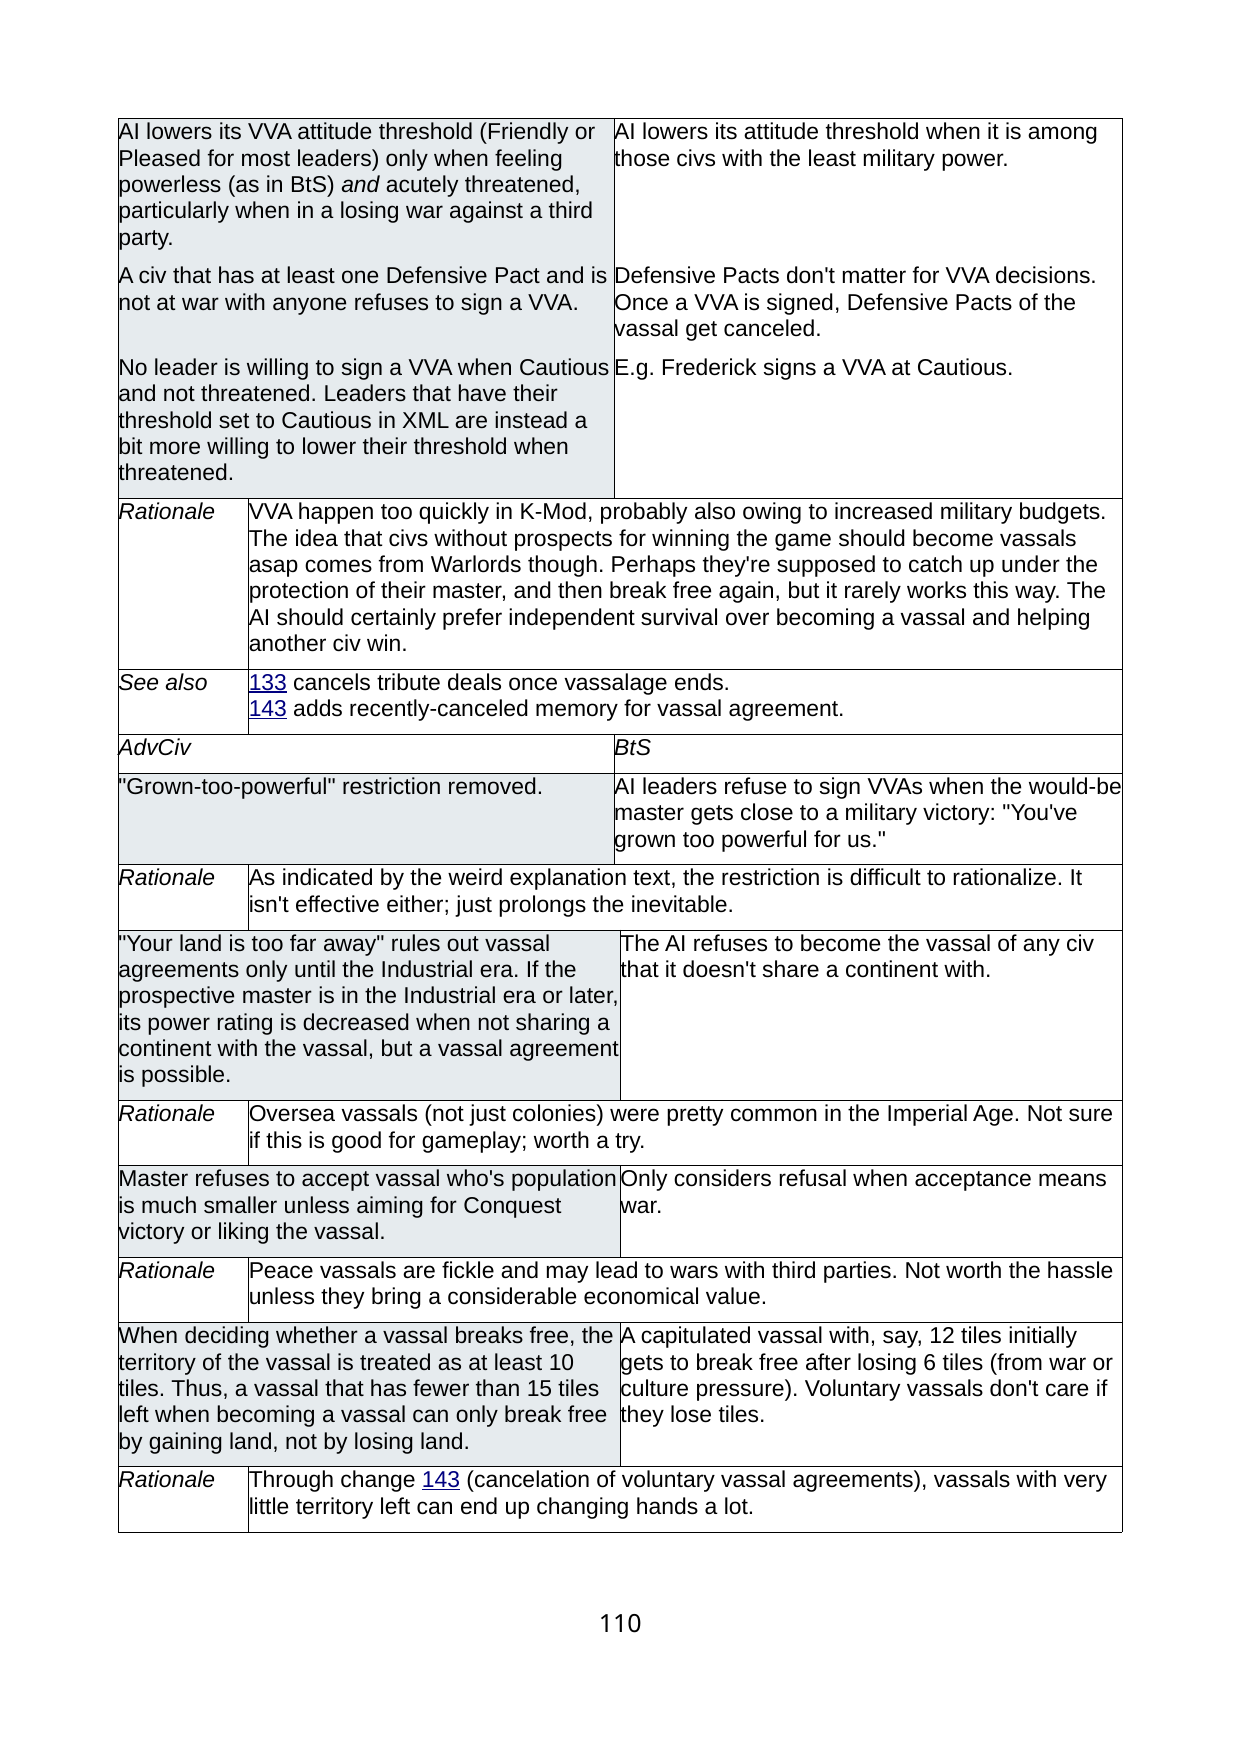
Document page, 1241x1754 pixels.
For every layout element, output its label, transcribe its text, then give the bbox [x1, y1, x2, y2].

table_cell Rationale [119, 865, 248, 929]
table_cell Through change 143 (cancelation of voluntary vassal agreements), vassals with very little territory left can end up changing hands a lot. [249, 1467, 1122, 1532]
table_cell A capitulated vassal with, say, 12 tiles initially gets to break free after losing 6 tiles (from war or culture pressure). Voluntary vassals don't care if they lose tiles. [621, 1323, 1122, 1466]
table_cell AI leaders refuse to sign VVAs when the would-be master gets close to a military victory: "You've grown too powerful for us." [615, 774, 1122, 864]
table_cell BtS [615, 735, 1122, 773]
table_cell See also [119, 670, 248, 734]
table_cell Rationale [119, 1101, 248, 1165]
table_cell 133 cancels tribute deals once vassalage ends. 143 adds recently-canceled memory for vassal agreement. [249, 670, 1122, 734]
table_cell Rationale [119, 1467, 248, 1532]
table_cell As indicated by the weird explanation text, the restriction is difficult to rationalize. It isn't effective either; just prolongs the inevitable. [249, 865, 1122, 929]
table_cell Master refuses to accept vassal who's population is much smaller unless aiming for Conquest victory or liking the vassal. [119, 1166, 620, 1257]
table_cell "Your land is too far away" rules out vassal agreements only until the Industrial era. If the prospective master is in the Industrial era or later, its power rating is decreased when not sharing a continent with the vassal, but a vassal agreement is possible. [119, 931, 620, 1100]
table_cell The AI refuses to become the vassal of any civ that it doesn't share a continent with. [621, 931, 1122, 1100]
table_cell Peace vassals are fickle and may lead to wars with third parties. Not worth the hassle unless they bring a considerable economical value. [249, 1258, 1122, 1322]
table_cell AdvCiv [119, 735, 614, 773]
table_cell Rationale [119, 1258, 248, 1322]
table_cell AI lowers its attitude threshold when it is among those civs with the least military power. Defensive Pacts don't matter for VVA decisions. Once a VVA is signed, Defensive Pacts of the vassal get canceled. E.g. Frederick signs a VVA at Cautious. [615, 119, 1122, 498]
table_cell Rationale [119, 499, 248, 669]
table_cell "Grown-too-powerful" restriction removed. [119, 774, 614, 864]
table_cell AI lowers its VVA attitude threshold (Friendly or Pleased for most leaders) only when feeling powerless (as in BtS) and acutely threatened, particularly when in a losing war against a third party. A civ that has at least one Defensive Pact and is not at war with anyone refuses to sign a VVA. No leader is willing to sign a VVA when Cautious and not threatened. Leaders that have their threshold set to Cautious in XML are instead a bit more willing to lower their threshold when threatened. [119, 119, 614, 498]
table_cell When deciding whether a vassal breaks free, the territory of the vassal is treated as at least 10 tiles. Thus, a vassal that has fewer than 15 tiles left when becoming a vassal can only break free by gaining land, not by losing land. [119, 1323, 620, 1466]
table_cell Oversea vassals (not just colonies) were pretty common in the Imperial Age. Not sure if this is good for gameplay; worth a try. [249, 1101, 1122, 1165]
table_cell Only considers refusal when acceptance means war. [621, 1166, 1122, 1257]
table_cell VVA happen too quickly in K-Mod, probably also owing to increased military budgets. The idea that civs without prospects for winning the game should become vassals asap comes from Warlords though. Perhaps they're supposed to catch up under the protection of their master, and then break free again, but it rarely works this way. The AI should certainly prefer independent survival over becoming a vassal and helping another civ win. [249, 499, 1122, 669]
